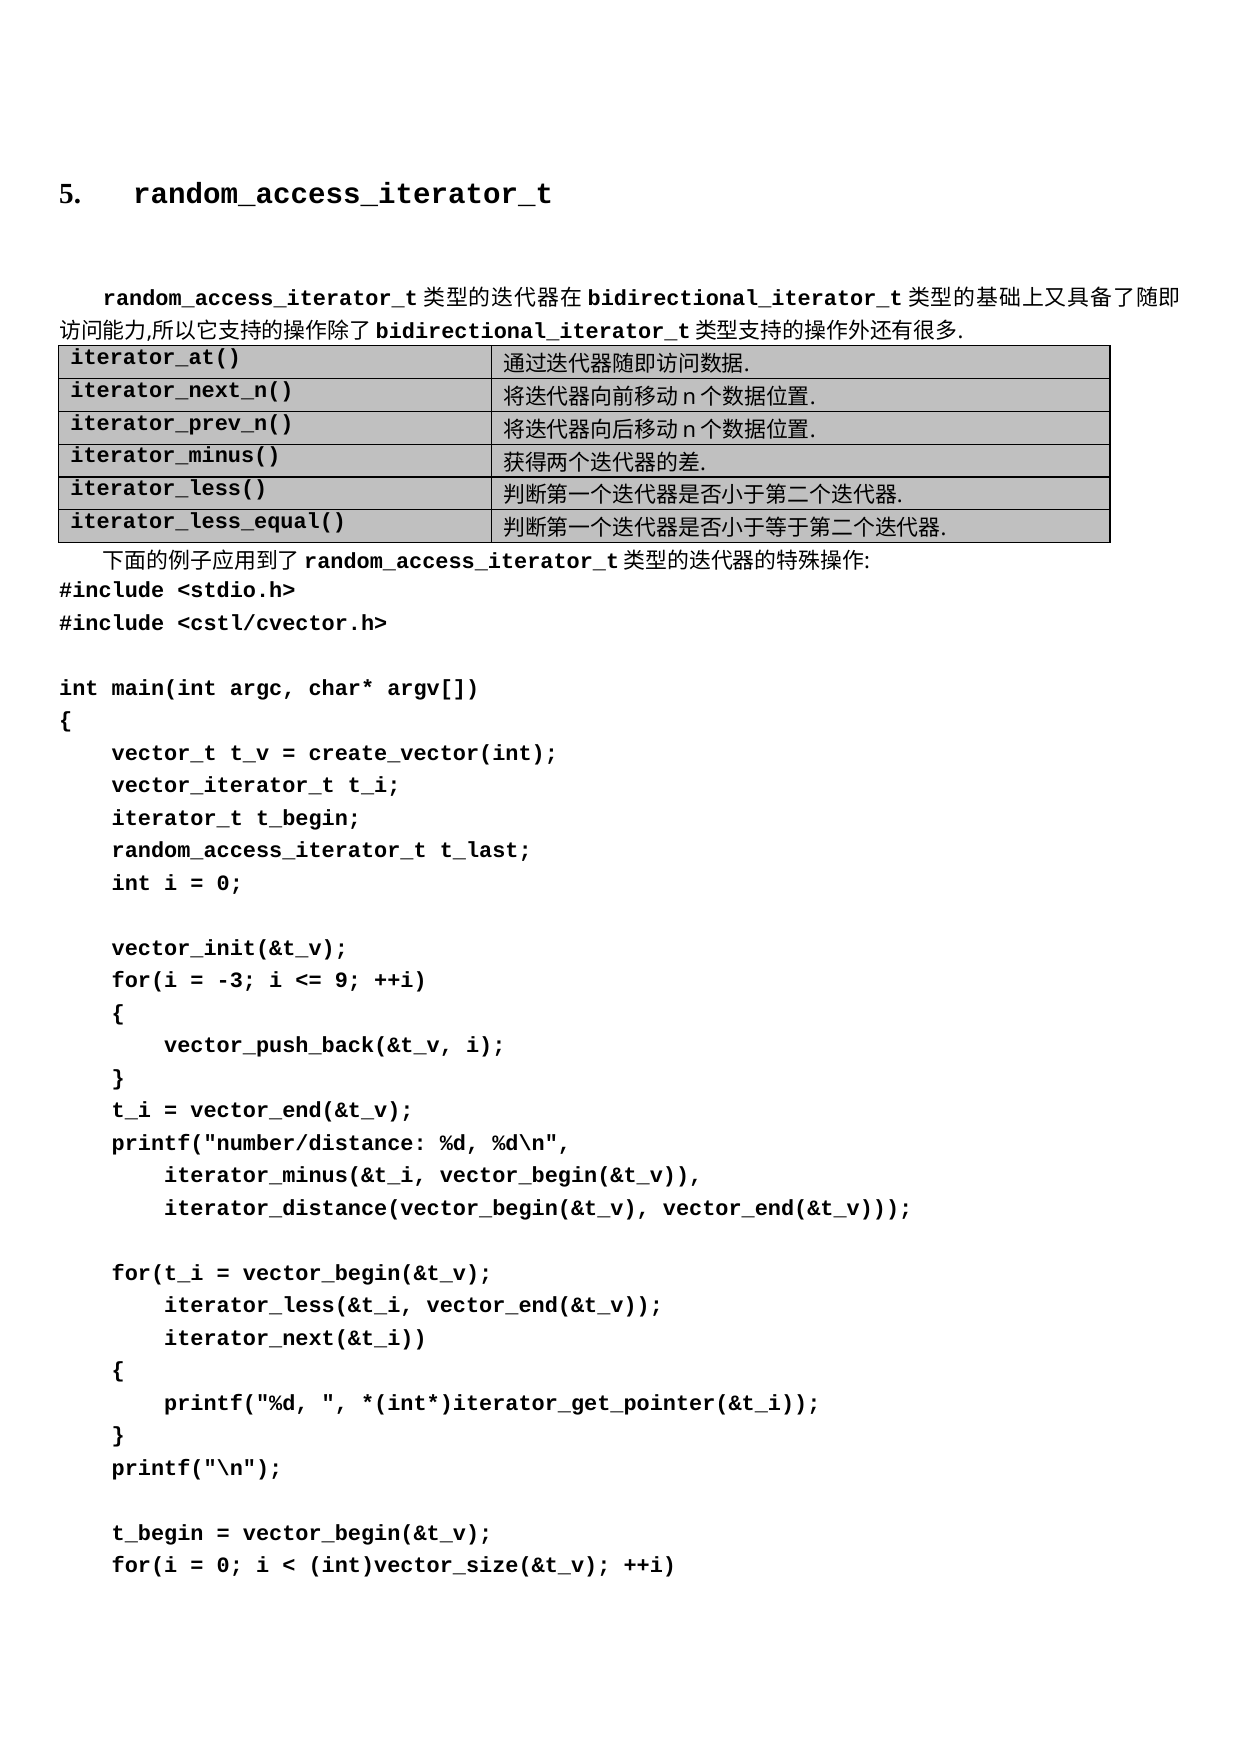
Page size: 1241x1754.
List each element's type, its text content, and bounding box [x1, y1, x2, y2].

table_cell iterator_prev_n() [59, 412, 491, 444]
text for(i = -3; i <= 9; ++i) [59, 966, 1181, 998]
text random_access_iterator_t t_last; [59, 836, 1181, 868]
text int main(int argc, char* argv[]) [59, 673, 1181, 706]
text } [59, 1421, 1181, 1453]
text for(t_i = vector_begin(&t_v); [59, 1258, 1181, 1291]
text printf("%d, ", *(int*)iterator_get_pointer(&t_i)); [59, 1388, 1181, 1421]
table_cell 将迭代器向前移动n个数据位置. [492, 379, 1109, 411]
subtitle random_access_iterator_t [59, 162, 1181, 227]
text t_begin = vector_begin(&t_v); [59, 1518, 1181, 1551]
text printf("\n"); [59, 1453, 1181, 1486]
table_cell iterator_minus() [59, 445, 491, 476]
text for(i = 0; i < (int)vector_size(&t_v); ++i) [59, 1551, 1181, 1583]
table_header 通过迭代器随即访问数据. [492, 346, 1109, 378]
text iterator_less(&t_i, vector_end(&t_v)); [59, 1291, 1181, 1323]
text iterator_distance(vector_begin(&t_v), vector_end(&t_v))); [59, 1193, 1181, 1226]
text 下面的例子应用到了random_access_iterator_t类型的迭代器的特殊操作: [59, 543, 1181, 576]
text vector_iterator_t t_i; [59, 771, 1181, 803]
text { [59, 706, 1181, 738]
text vector_t t_v = create_vector(int); [59, 738, 1181, 771]
table_cell 判断第一个迭代器是否小于第二个迭代器. [492, 478, 1109, 509]
table_cell iterator_next_n() [59, 379, 491, 411]
text printf("number/distance: %d, %d\n", [59, 1128, 1181, 1161]
table_cell iterator_less() [59, 478, 491, 509]
table_cell iterator_less_equal() [59, 510, 491, 542]
text iterator_minus(&t_i, vector_begin(&t_v)), [59, 1161, 1181, 1193]
table_header iterator_at() [59, 346, 491, 378]
text vector_push_back(&t_v, i); [59, 1031, 1181, 1063]
text #include <stdio.h> [59, 576, 1181, 608]
text { [59, 1356, 1181, 1388]
text { [59, 998, 1181, 1031]
text iterator_next(&t_i)) [59, 1323, 1181, 1356]
text } [59, 1063, 1181, 1096]
text #include <cstl/cvector.h> [59, 608, 1181, 641]
table_cell 判断第一个迭代器是否小于等于第二个迭代器. [492, 510, 1109, 542]
table_cell 获得两个迭代器的差. [492, 445, 1109, 476]
text iterator_t t_begin; [59, 803, 1181, 836]
text t_i = vector_end(&t_v); [59, 1096, 1181, 1128]
text random_access_iterator_t类型的迭代器在bidirectional_iterator_t类型的基础上又具备了随即访问能力,所以它支持的操作除了bidirectional_iterator_t类型支持的操作外还有很多. [59, 280, 1181, 345]
text int i = 0; [59, 868, 1181, 901]
table_cell 将迭代器向后移动n个数据位置. [492, 412, 1109, 444]
text vector_init(&t_v); [59, 933, 1181, 966]
